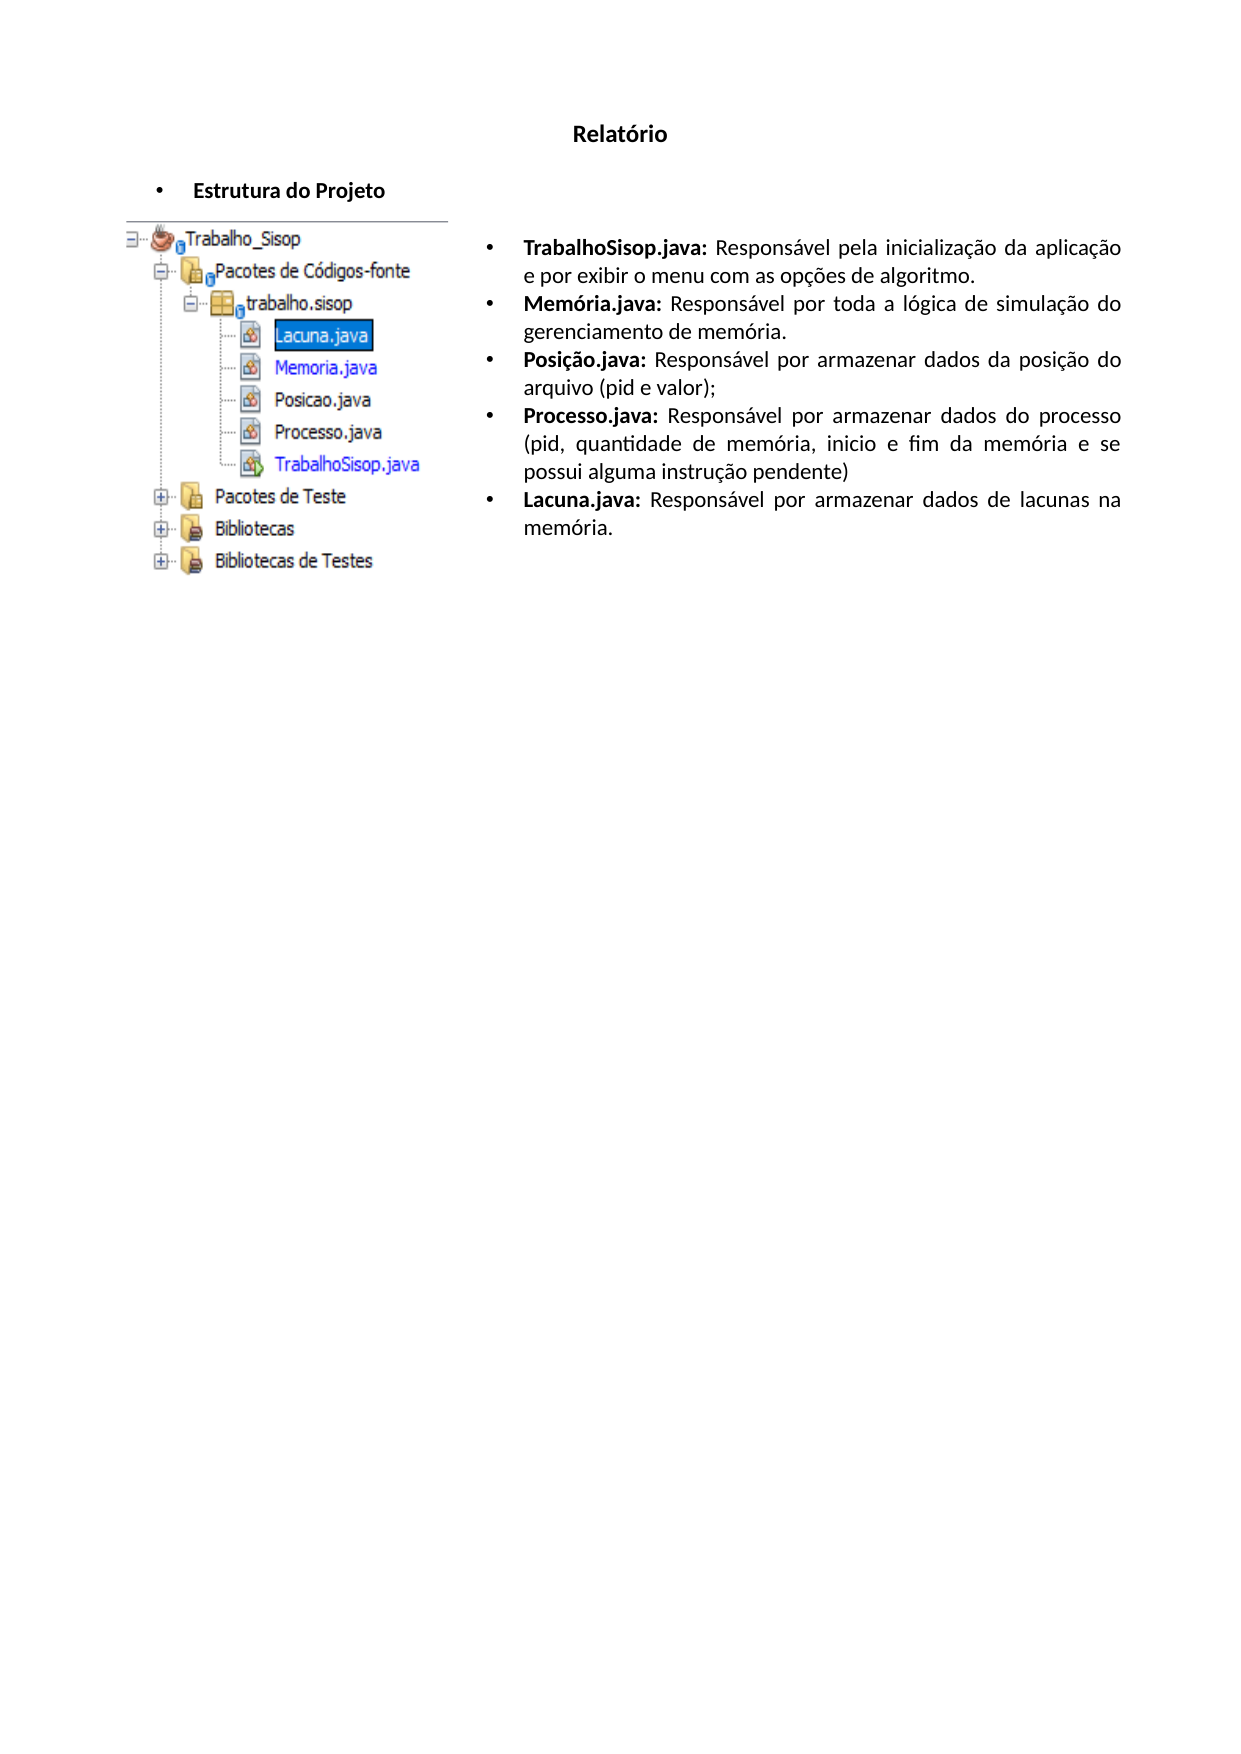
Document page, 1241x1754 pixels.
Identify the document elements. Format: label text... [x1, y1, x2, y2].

list Estrutura do Projeto [156, 177, 1122, 205]
picture [126, 221, 449, 586]
list Processo.java: Responsável por armazenar dados do processo (pid, quantidade de memória, inicio e fim da memória e se possui alguma instrução pendente) [449, 401, 1122, 485]
text Relatório [118, 118, 1122, 149]
list Memória.java: Responsável por toda a lógica de simulação do gerenciamento de memória. [449, 289, 1122, 345]
list TrabalhoSisop.java: Responsável pela inicialização da aplicação e por exibir o menu com as opções de algoritmo. [449, 233, 1122, 289]
list Posição.java: Responsável por armazenar dados da posição do arquivo (pid e valor); [449, 345, 1122, 401]
list Lacuna.java: Responsável por armazenar dados de lacunas na memória. [449, 485, 1122, 541]
